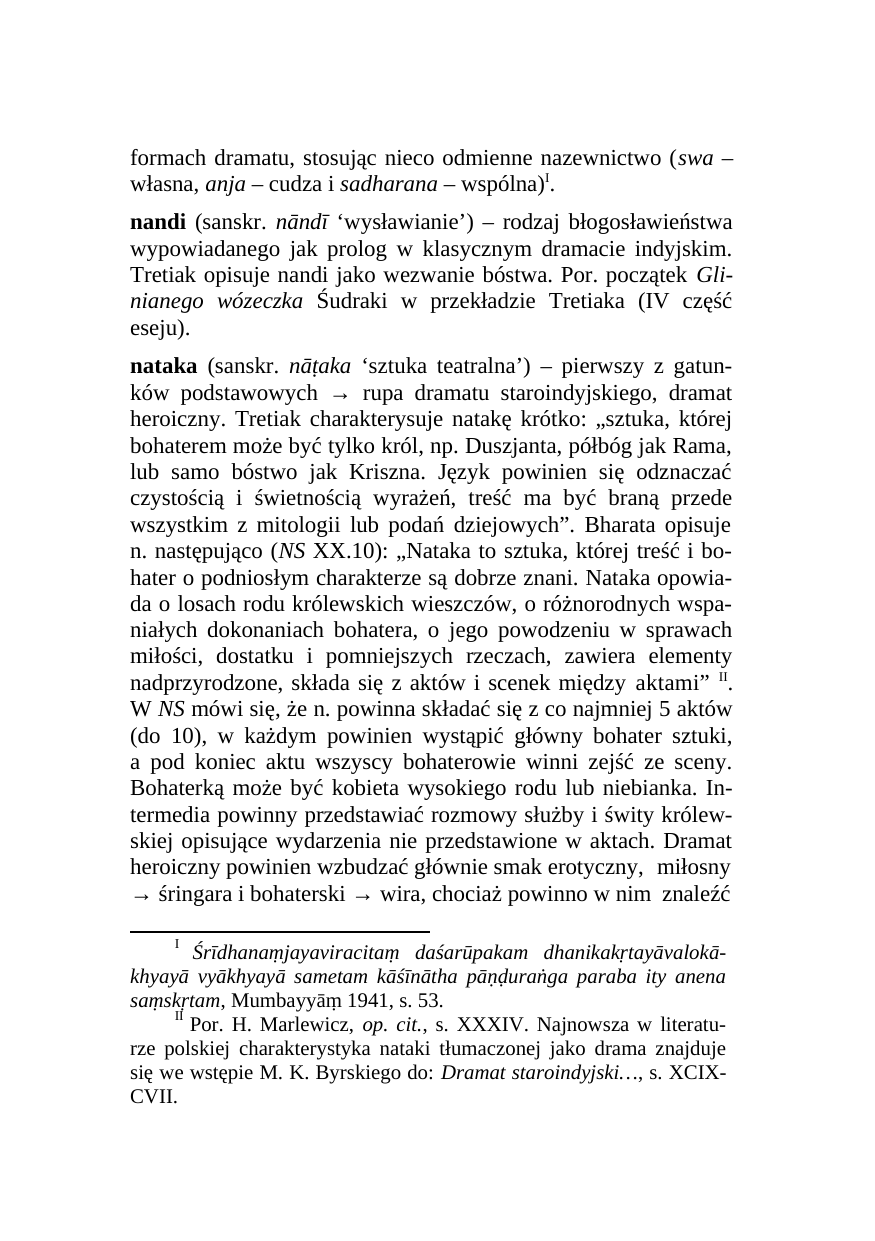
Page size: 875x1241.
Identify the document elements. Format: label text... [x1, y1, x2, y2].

text → śringara i bohaterski → wira, chociaż powinno w nim znaleźć [130, 880, 762, 906]
text nandi (sanskr. nāndī ‘wysławianie’) – rodzaj błogosławieństwa wypowiadanego jak prolog w klasycznym dramacie indyjskim. Tretiak opisuje nandi jako wezwanie bóstwa. Por. początek Gli- nianego wózeczka Śudraki w przekładzie Tretiaka (IV część eseju). [130, 208, 733, 340]
text II Por. H. Marlewicz, op. cit., s. XXXIV. Najnowsza w literatu- rze polskiej charakterystyka nataki tłumaczonej jako drama znajduje się we wstępie M. K. Byrskiego do: Dramat staroindyjski…, s. XCIX- CVII. [130, 1012, 727, 1108]
text formach dramatu, stosując nieco odmienne nazewnictwo (swa – własna, anja – cudza i sadharana – wspólna)I. [130, 144, 733, 196]
text nataka (sanskr. nāṭaka ‘sztuka teatralna’) – pierwszy z gatun- ków podstawowych → rupa dramatu staroindyjskiego, dramat heroiczny. Tretiak charakterysuje natakę krótko: „sztuka, której bohaterem może być tylko król, np. Duszjanta, półbóg jak Rama, lub samo bóstwo jak Kriszna. Język powinien się odznaczać czystością i świetnością wyrażeń, treść ma być braną przede wszystkim z mitologii lub podań dziejowych”. Bharata opisuje [130, 353, 733, 537]
text n. następująco (NS XX.10): „Nataka to sztuka, której treść i bo- hater o podniosłym charakterze są dobrze znani. Nataka opowia- da o losach rodu królewskich wieszczów, o różnorodnych wspa- niałych dokonaniach bohatera, o jego powodzeniu w sprawach miłości, dostatku i pomniejszych rzeczach, zawiera elementy nadprzyrodzone, składa się z aktów i scenek między aktami” II. W NS mówi się, że n. powinna składać się z co najmniej 5 aktów (do 10), w każdym powinien wystąpić główny bohater sztuki, a pod koniec aktu wszyscy bohaterowie winni zejść ze sceny. Bohaterką może być kobieta wysokiego rodu lub niebianka. In- termedia powinny przedstawiać rozmowy służby i świty królew- skiej opisujące wydarzenia nie przedstawione w aktach. Dramat heroiczny powinien wzbudzać głównie smak erotyczny, miłosny [130, 537, 733, 880]
text I Śrīdhanaṃjayaviracitaṃ daśarūpakam dhanikakṛtayāvalokā- khyayā vyākhyayā sametam kāśīnātha pāṇḍuraṅga paraba ity anena saṃskṛtam, Mumbayyāṃ 1941, s. 53. [130, 930, 727, 1012]
